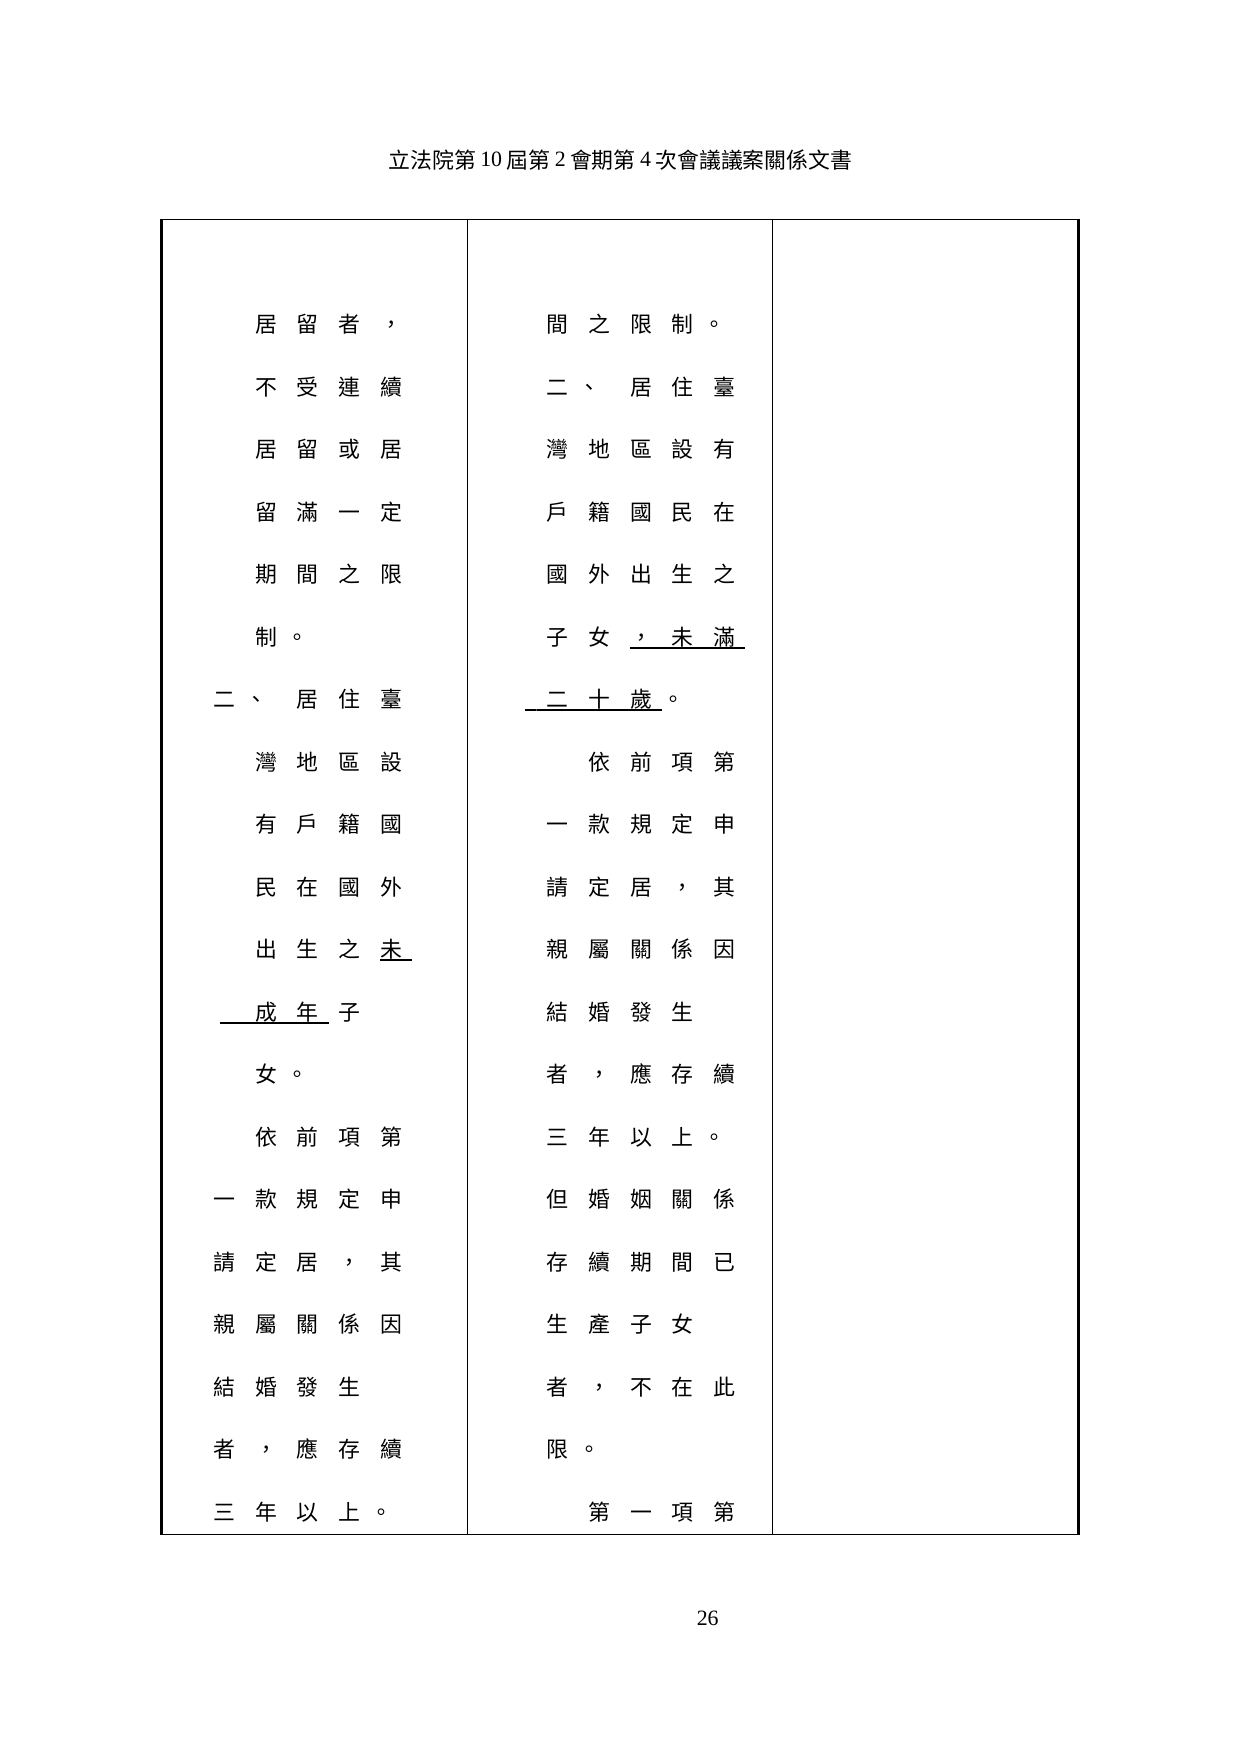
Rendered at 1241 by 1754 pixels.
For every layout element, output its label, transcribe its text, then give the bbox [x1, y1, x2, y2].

table_cell [773, 220, 1077, 1534]
table_cell 居留者，不受連續居留或居留滿一定期間之限制。 二、居住臺灣地區設有戶籍國民在國外出生之未成年子女。 依前項第一款規定申請定居，其親屬關係因結婚發生者，應存續三年以上。 [163, 220, 467, 1534]
table_cell 間之限制。 二、居住臺灣地區設有戶籍國民在國外出生之子女，未滿二十歲。 依前項第一款規定申請定居，其親屬關係因結婚發生者，應存續三年以上。但婚姻關係存續期間已生產子女者，不在此限。 第一項第 [468, 220, 772, 1534]
